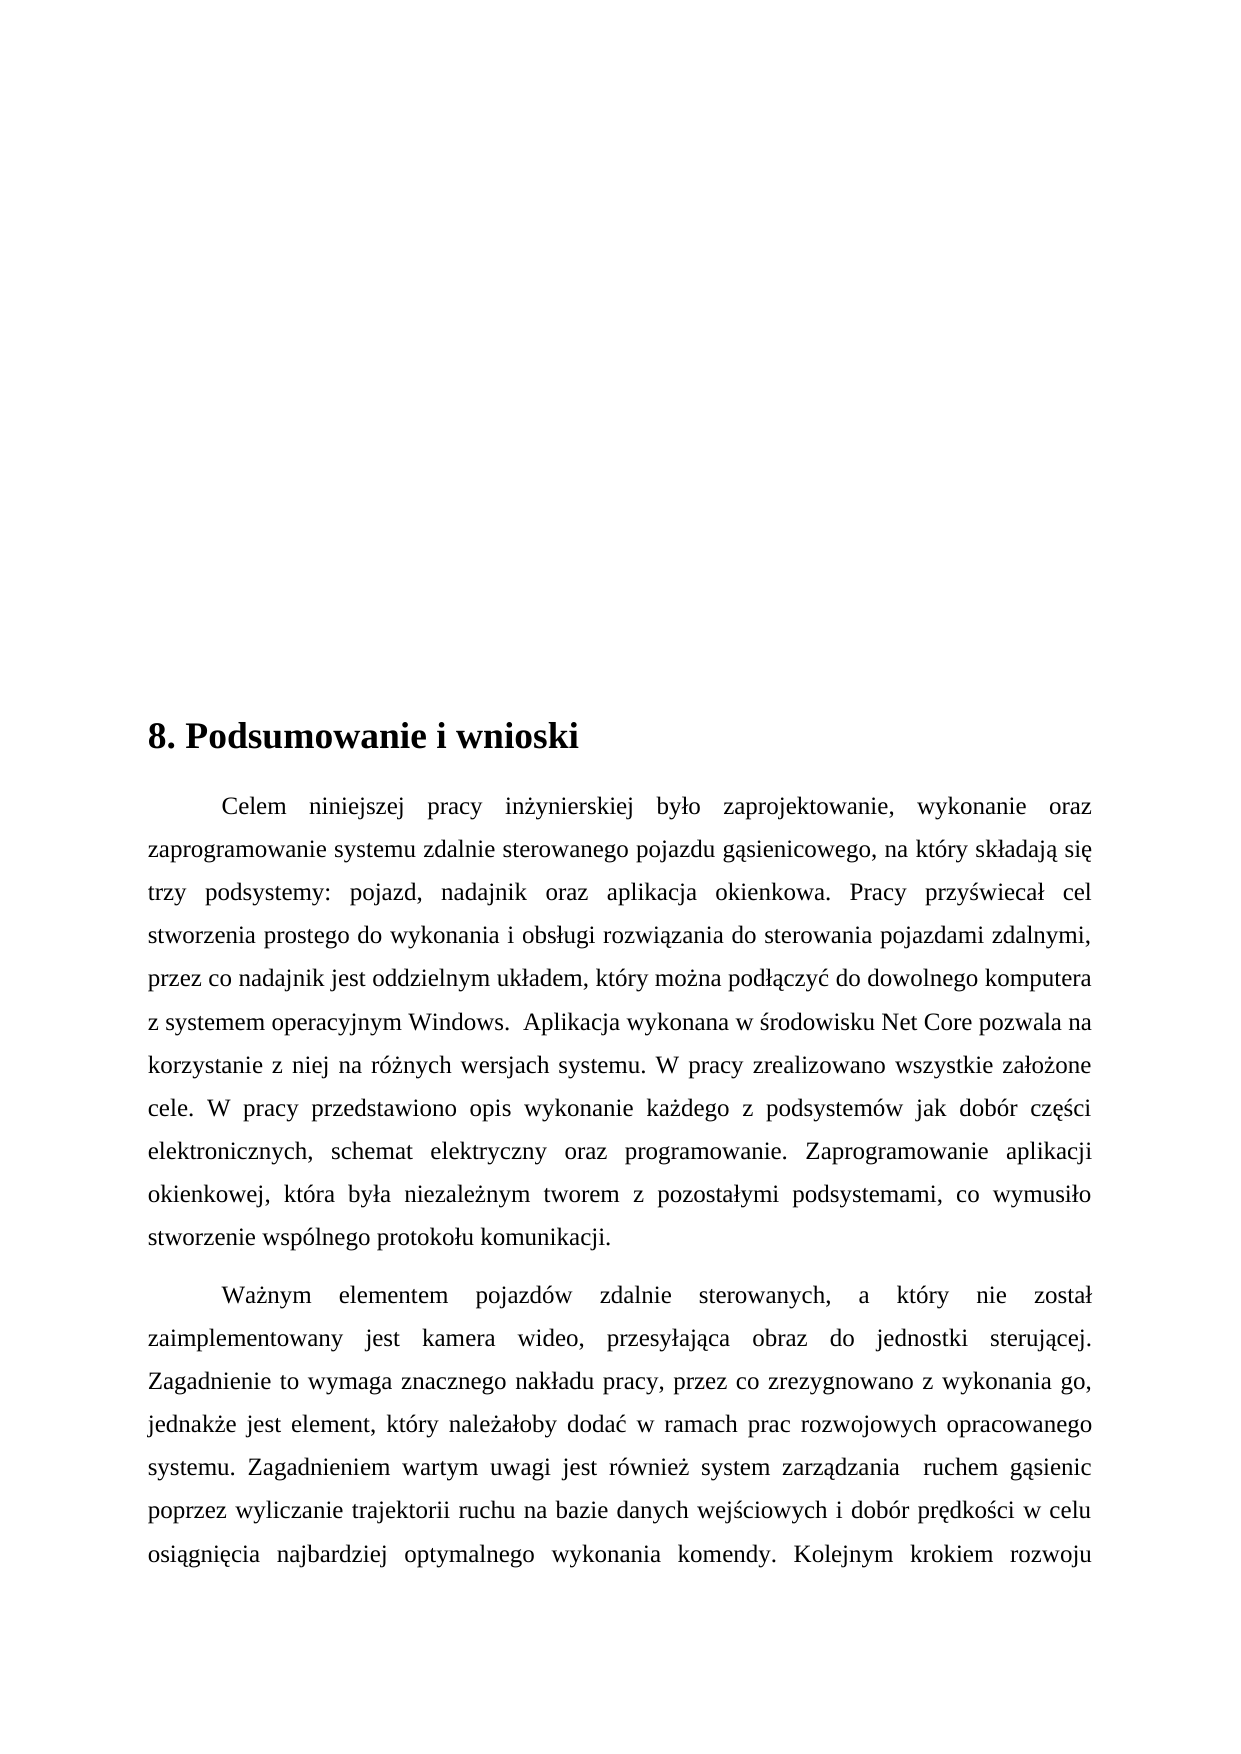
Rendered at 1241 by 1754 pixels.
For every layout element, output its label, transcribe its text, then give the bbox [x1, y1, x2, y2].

text Celem niniejszej pracy inżynierskiej było zaprojektowanie, wykonanie oraz zaprogramowanie systemu zdalnie sterowanego pojazdu gąsienicowego, na który składają się trzy podsystemy: pojazd, nadajnik oraz aplikacja okienkowa. Pracy przyświecał cel stworzenia prostego do wykonania i obsługi rozwiązania do sterowania pojazdami zdalnymi, przez co nadajnik jest oddzielnym układem, który można podłączyć do dowolnego komputera z systemem operacyjnym Windows. Aplikacja wykonana w środowisku Net Core pozwala na korzystanie z niej na różnych wersjach systemu. W pracy zrealizowano wszystkie założone cele. W pracy przedstawiono opis wykonanie każdego z podsystemów jak dobór części elektronicznych, schemat elektryczny oraz programowanie. Zaprogramowanie aplikacji okienkowej, która była niezależnym tworem z pozostałymi podsystemami, co wymusiło stworzenie wspólnego protokołu komunikacji. [148, 791, 1093, 1251]
subtitle 8. Podsumowanie i wnioski [148, 714, 1093, 757]
text Ważnym elementem pojazdów zdalnie sterowanych, a który nie został zaimplementowany jest kamera wideo, przesyłająca obraz do jednostki sterującej. Zagadnienie to wymaga znacznego nakładu pracy, przez co zrezygnowano z wykonania go, jednakże jest element, który należałoby dodać w ramach prac rozwojowych opracowanego systemu. Zagadnieniem wartym uwagi jest również system zarządzania ruchem gąsienic poprzez wyliczanie trajektorii ruchu na bazie danych wejściowych i dobór prędkości w celu osiągnięcia najbardziej optymalnego wykonania komendy. Kolejnym krokiem rozwoju [148, 1280, 1093, 1567]
